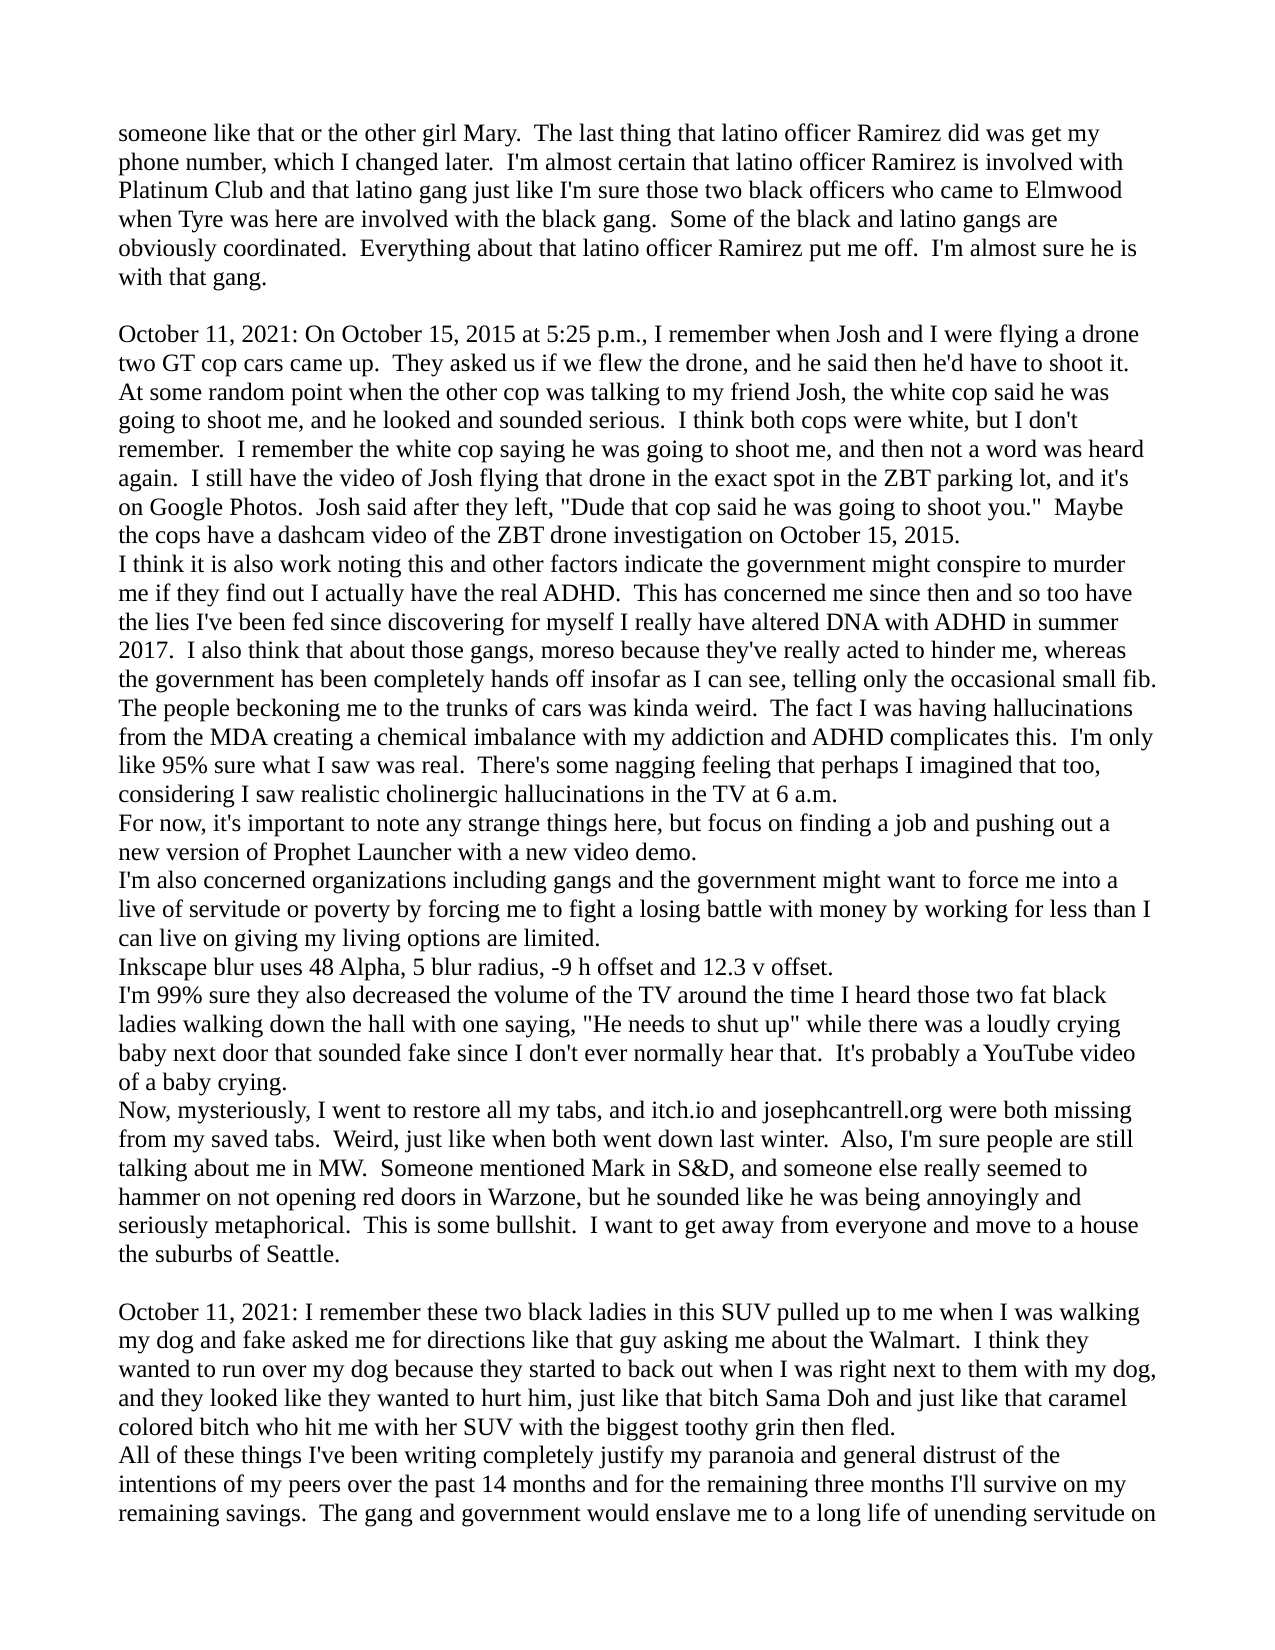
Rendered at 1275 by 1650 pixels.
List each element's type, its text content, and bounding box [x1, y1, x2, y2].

text All of these things I've been writing completely justify my paranoia and general distrust of the intentions of my peers over the past 14 months and for the remaining three months I'll survive on my remaining savings. The gang and government would enslave me to a long life of unending servitude on [118, 1441, 1157, 1527]
text I'm 99% sure they also decreased the volume of the TV around the time I heard those two fat black ladies walking down the hall with one saying, "He needs to shut up" while there was a loudly crying baby next door that sounded fake since I don't ever normally hear that. It's probably a YouTube video of a baby crying. [118, 981, 1157, 1096]
text October 11, 2021: On October 15, 2015 at 5:25 p.m., I remember when Josh and I were flying a drone two GT cop cars came up. They asked us if we flew the drone, and he said then he'd have to shoot it. At some random point when the other cop was talking to my friend Josh, the white cop said he was going to shoot me, and he looked and sounded serious. I think both cops were white, but I don't remember. I remember the white cop saying he was going to shoot me, and then not a word was heard again. I still have the video of Josh flying that drone in the exact spot in the ZBT parking lot, and it's on Google Photos. Josh said after they left, "Dude that cop said he was going to shoot you." Maybe the cops have a dashcam video of the ZBT drone investigation on October 15, 2015. [118, 319, 1157, 549]
text October 11, 2021: I remember these two black ladies in this SUV pulled up to me when I was walking my dog and fake asked me for directions like that guy asking me about the Walmart. I think they wanted to run over my dog because they started to back out when I was right next to them with my dog, and they looked like they wanted to hurt him, just like that bitch Sama Doh and just like that caramel colored bitch who hit me with her SUV with the biggest toothy grin then fled. [118, 1297, 1157, 1441]
text Inkscape blur uses 48 Alpha, 5 blur radius, -9 h offset and 12.3 v offset. [118, 952, 1157, 981]
text I think it is also work noting this and other factors indicate the government might conspire to murder me if they find out I actually have the real ADHD. This has concerned me since then and so too have the lies I've been fed since discovering for myself I really have altered DNA with ADHD in summer 2017. I also think that about those gangs, moreso because they've really acted to hinder me, whereas the government has been completely hands off insofar as I can see, telling only the occasional small fib. The people beckoning me to the trunks of cars was kinda weird. The fact I was having hallucinations from the MDA creating a chemical imbalance with my addiction and ADHD complicates this. I'm only like 95% sure what I saw was real. There's some nagging feeling that perhaps I imagined that too, considering I saw realistic cholinergic hallucinations in the TV at 6 a.m. [118, 549, 1157, 808]
text someone like that or the other girl Mary. The last thing that latino officer Ramirez did was get my phone number, which I changed later. I'm almost certain that latino officer Ramirez is involved with Platinum Club and that latino gang just like I'm sure those two black officers who came to Elmwood when Tyre was here are involved with the black gang. Some of the black and latino gangs are obviously coordinated. Everything about that latino officer Ramirez put me off. I'm almost sure he is with that gang. [118, 118, 1157, 291]
text Now, mysteriously, I went to restore all my tabs, and itch.io and josephcantrell.org were both missing from my saved tabs. Weird, just like when both went down last winter. Also, I'm sure people are still talking about me in MW. Someone mentioned Mark in S&D, and someone else really seemed to hammer on not opening red doors in Warzone, but he sounded like he was being annoyingly and seriously metaphorical. This is some bullshit. I want to get away from everyone and move to a house the suburbs of Seattle. [118, 1096, 1157, 1268]
text I'm also concerned organizations including gangs and the government might want to force me into a live of servitude or poverty by forcing me to fight a losing battle with money by working for less than I can live on giving my living options are limited. [118, 866, 1157, 952]
text For now, it's important to note any strange things here, but focus on finding a job and pushing out a new version of Prophet Launcher with a new video demo. [118, 808, 1157, 866]
